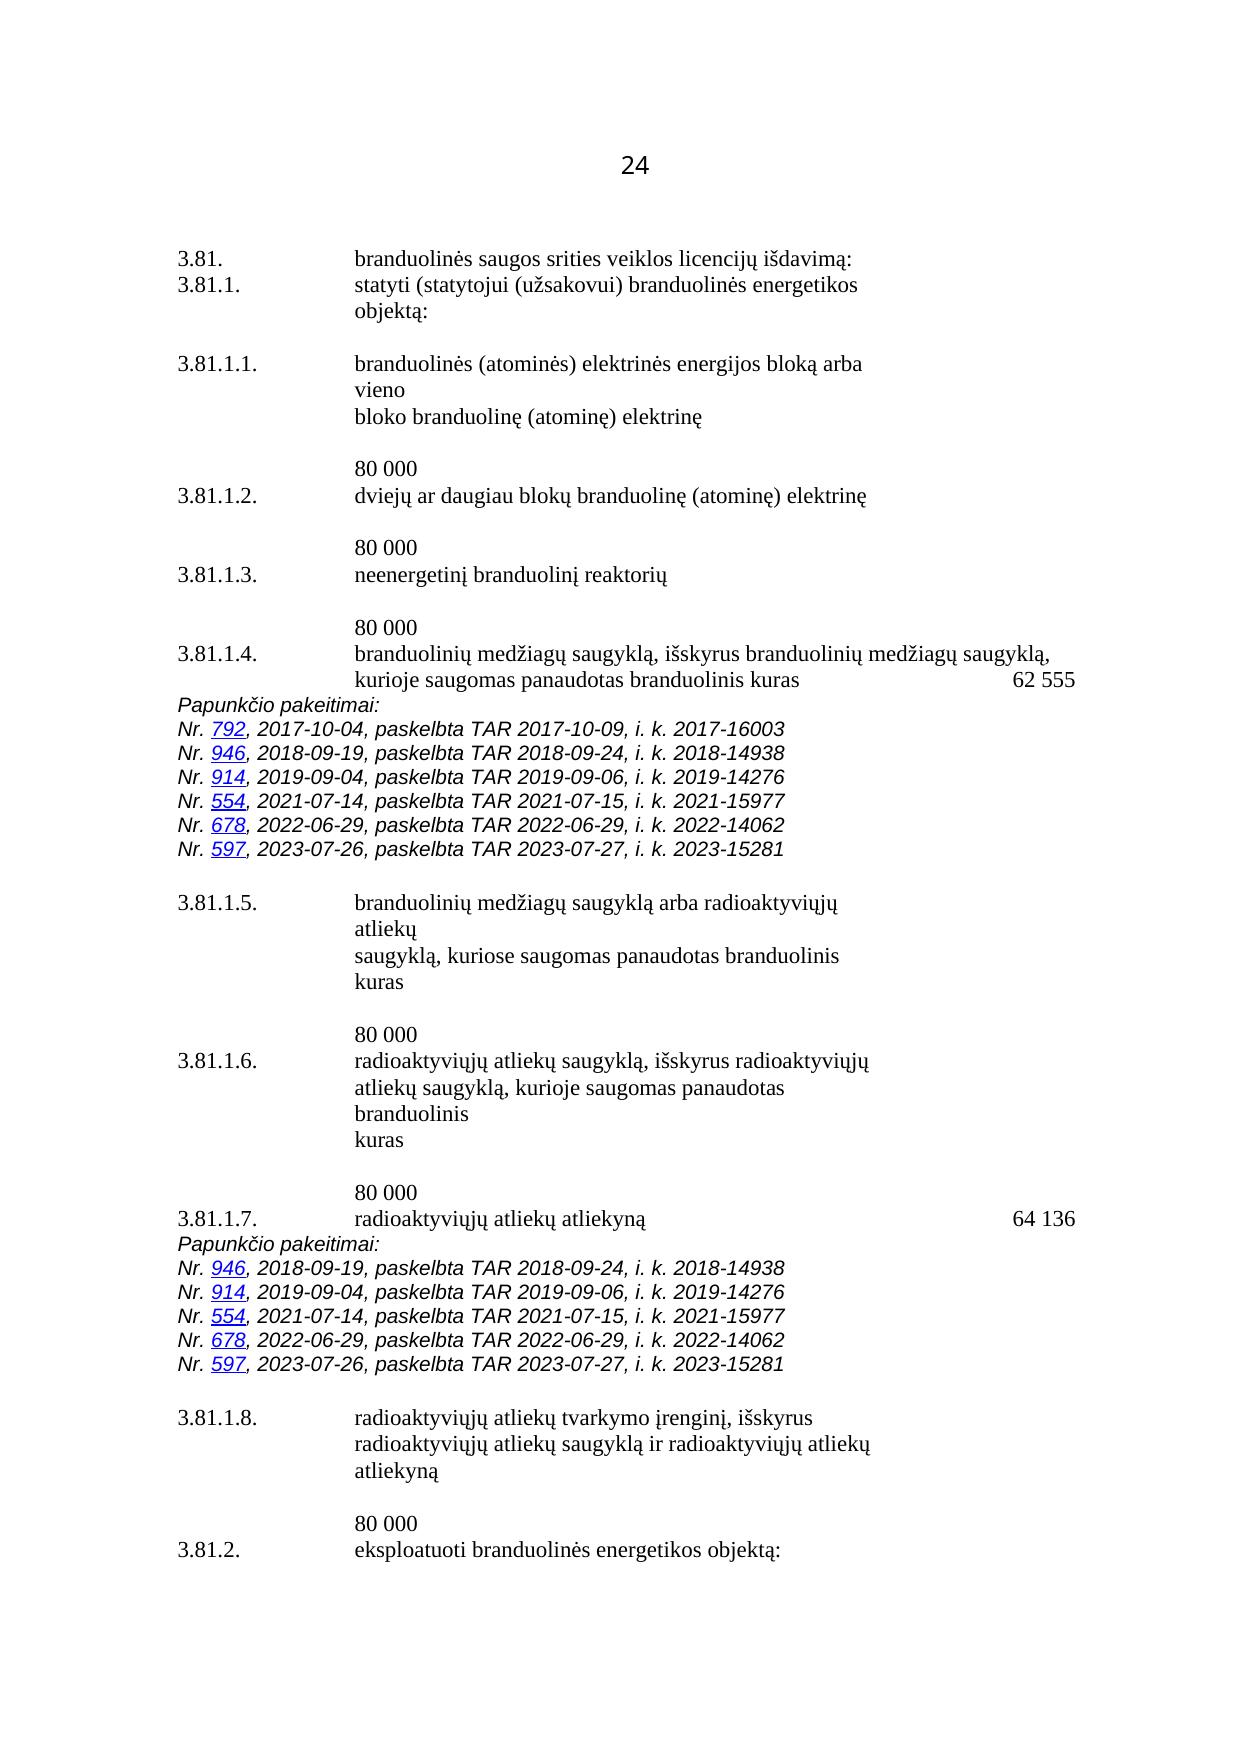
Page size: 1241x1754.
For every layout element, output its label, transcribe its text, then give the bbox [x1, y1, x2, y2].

text Nr. 914, 2019-09-04, paskelbta TAR 2019-09-06, i. k. 2019-14276 [177, 1279, 1092, 1303]
text 3.81.2. eksploatuoti branduolinės energetikos objektą: [177, 1536, 1092, 1562]
text 3.81.1.2. dviejų ar daugiau blokų branduolinę (atominę) elektrinę 80 000 [177, 482, 892, 561]
text 3.81. branduolinės saugos srities veiklos licencijų išdavimą: [177, 244, 892, 271]
text Nr. 554, 2021-07-14, paskelbta TAR 2021-07-15, i. k. 2021-15977 [177, 1303, 1092, 1327]
text Nr. 914, 2019-09-04, paskelbta TAR 2019-09-06, i. k. 2019-14276 [177, 764, 1092, 788]
text 3.81.1.5. branduolinių medžiagų saugyklą arba radioaktyviųjų atliekų [177, 889, 892, 942]
text objektą: [354, 297, 892, 350]
text 3.81.1.8. radioaktyviųjų atliekų tvarkymo įrenginį, išskyrus [177, 1404, 892, 1431]
text Nr. 792, 2017-10-04, paskelbta TAR 2017-10-09, i. k. 2017-16003 [177, 717, 1092, 741]
text Nr. 946, 2018-09-19, paskelbta TAR 2018-09-24, i. k. 2018-14938 [177, 741, 1092, 764]
text Papunkčio pakeitimai: [177, 1232, 1092, 1256]
text bloko branduolinę (atominę) elektrinę 80 000 [354, 403, 892, 482]
text Nr. 597, 2023-07-26, paskelbta TAR 2023-07-27, i. k. 2023-15281 [177, 1351, 1092, 1375]
text saugyklą, kuriose saugomas panaudotas branduolinis kuras 80 000 [354, 942, 892, 1047]
text Nr. 597, 2023-07-26, paskelbta TAR 2023-07-27, i. k. 2023-15281 [177, 836, 1092, 860]
text Papunkčio pakeitimai: [177, 693, 1092, 717]
text Nr. 946, 2018-09-19, paskelbta TAR 2018-09-24, i. k. 2018-14938 [177, 1256, 1092, 1279]
text radioaktyviųjų atliekų saugyklą ir radioaktyviųjų atliekų [354, 1431, 892, 1457]
text atliekyną 80 000 [354, 1457, 892, 1536]
text 3.81.1.7. radioaktyviųjų atliekų atliekyną 64 136 [177, 1205, 1092, 1232]
text Nr. 678, 2022-06-29, paskelbta TAR 2022-06-29, i. k. 2022-14062 [177, 812, 1092, 836]
text 3.81.1.3. neenergetinį branduolinį reaktorių 80 000 [177, 561, 892, 640]
text atliekų saugyklą, kurioje saugomas panaudotas branduolinis [354, 1073, 892, 1126]
text 3.81.1.1. branduolinės (atominės) elektrinės energijos bloką arba vieno [177, 350, 892, 403]
text 3.81.1.6. radioaktyviųjų atliekų saugyklą, išskyrus radioaktyviųjų [177, 1047, 892, 1073]
text Nr. 678, 2022-06-29, paskelbta TAR 2022-06-29, i. k. 2022-14062 [177, 1327, 1092, 1351]
text 3.81.1. statyti (statytojui (užsakovui) branduolinės energetikos [177, 271, 892, 297]
text 3.81.1.4. branduolinių medžiagų saugyklą, išskyrus branduolinių medžiagų saugyklą, kurioje saugomas panaudotas branduolinis kuras 62 555 [177, 640, 1092, 693]
text kuras 80 000 [354, 1126, 892, 1205]
text Nr. 554, 2021-07-14, paskelbta TAR 2021-07-15, i. k. 2021-15977 [177, 788, 1092, 812]
